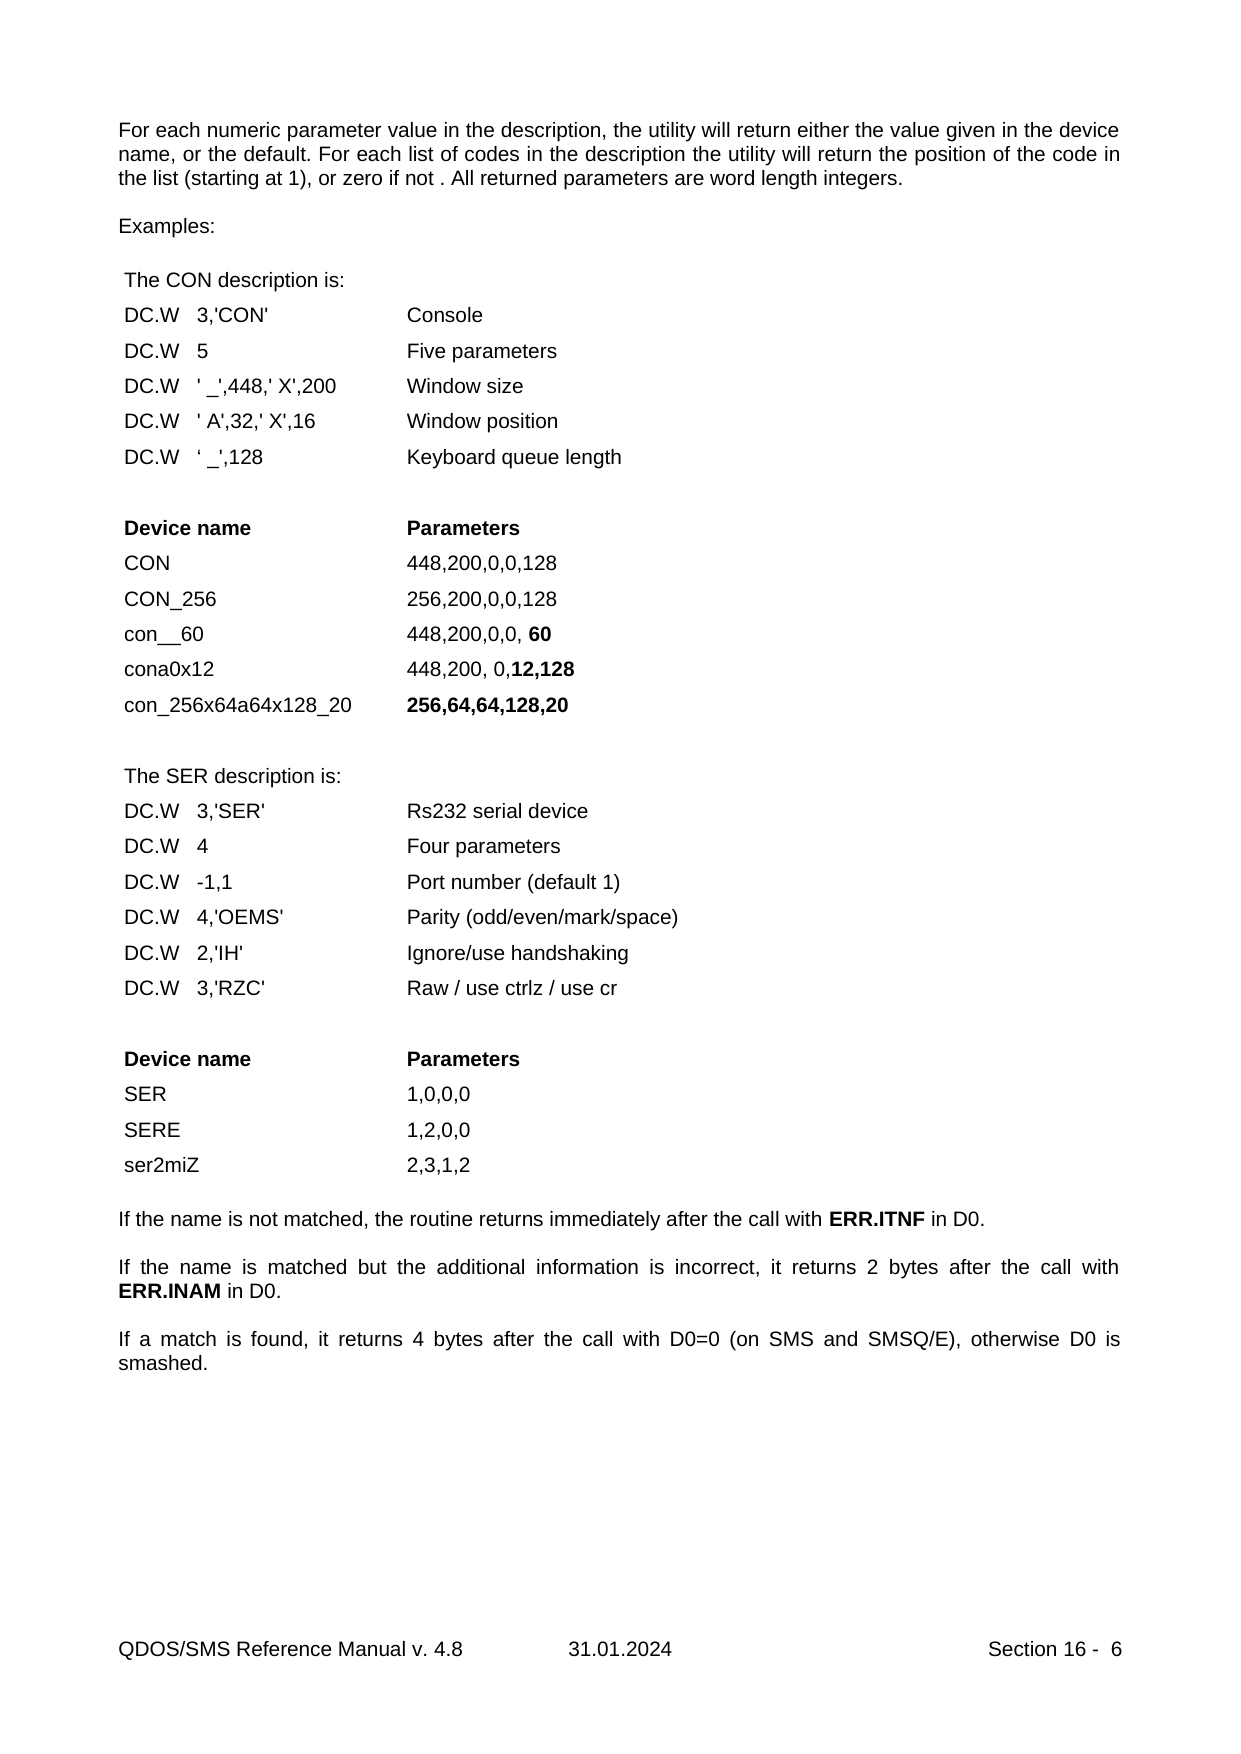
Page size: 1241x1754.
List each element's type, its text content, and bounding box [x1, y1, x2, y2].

table_header The CON description is: [118, 262, 1123, 297]
table_cell The SER description is: [118, 758, 1123, 793]
table_cell SER [118, 1076, 401, 1112]
table_cell 1,2,0,0 [401, 1112, 1123, 1147]
table_cell Raw / use ctrlz / use cr [401, 970, 1123, 1006]
table_cell DC.W ' A',32,' X',16 [118, 404, 401, 439]
table_cell Five parameters [401, 333, 1123, 368]
table_cell [118, 722, 1123, 758]
table_cell Ignore/use handshaking [401, 935, 1123, 970]
table_cell con__60 [118, 616, 401, 651]
table_cell SERE [118, 1112, 401, 1147]
table_cell CON [118, 545, 401, 581]
text If the name is not matched, the routine returns immediately after the call with ERR.ITNF in D0. [118, 1207, 1122, 1231]
table_cell DC.W 2,'IH' [118, 935, 401, 970]
table_cell DC.W 3,'SER' [118, 793, 401, 828]
text For each numeric parameter value in the description, the utility will return either the value given in the device name, or the default. For each list of codes in the description the utility will return the position of the code in the list (starting at 1), or zero if not . All returned parameters are word length integers. [118, 118, 1122, 190]
table_cell 256,64,64,128,20 [401, 687, 1123, 722]
table_cell 448,200,0,0,128 [401, 545, 1123, 581]
table_cell DC.W 3,'RZC' [118, 970, 401, 1006]
table_cell DC.W -1,1 [118, 864, 401, 899]
table_cell Rs232 serial device [401, 793, 1123, 828]
table_cell Device name [118, 1041, 401, 1076]
table_cell Device name [118, 510, 401, 545]
table_cell 448,200, 0,12,128 [401, 651, 1123, 687]
table_cell 448,200,0,0, 60 [401, 616, 1123, 651]
table_cell con_256x64a64x128_20 [118, 687, 401, 722]
table_cell DC.W 4,'OEMS' [118, 899, 401, 935]
table_cell Four parameters [401, 829, 1123, 864]
table_cell 1,0,0,0 [401, 1076, 1123, 1112]
table_cell 256,200,0,0,128 [401, 581, 1123, 616]
text If the name is matched but the additional information is incorrect, it returns 2 bytes after the call with ERR.INAM in D0. [118, 1254, 1122, 1302]
table_cell CON_256 [118, 581, 401, 616]
table_cell ser2miZ [118, 1147, 401, 1183]
text Examples: [118, 214, 1122, 238]
table_cell DC.W 3,'CON' [118, 297, 401, 333]
table_cell DC.W 5 [118, 333, 401, 368]
table_cell DC.W 4 [118, 829, 401, 864]
table_cell Window size [401, 368, 1123, 403]
table_cell Port number (default 1) [401, 864, 1123, 899]
table_cell Parameters [401, 1041, 1123, 1076]
table_cell Window position [401, 404, 1123, 439]
table_cell [118, 474, 1123, 510]
table_cell Console [401, 297, 1123, 333]
table_cell cona0x12 [118, 651, 401, 687]
text If a match is found, it returns 4 bytes after the call with D0=0 (on SMS and SMSQ/E), otherwise D0 is smashed. [118, 1326, 1122, 1374]
table_cell 2,3,1,2 [401, 1147, 1123, 1183]
table_cell Parity (odd/even/mark/space) [401, 899, 1123, 935]
table_cell Parameters [401, 510, 1123, 545]
table_cell DC.W ‘ _',128 [118, 439, 401, 474]
table_cell Keyboard queue length [401, 439, 1123, 474]
table_cell DC.W ' _',448,' X',200 [118, 368, 401, 403]
table_cell [118, 1006, 1123, 1041]
